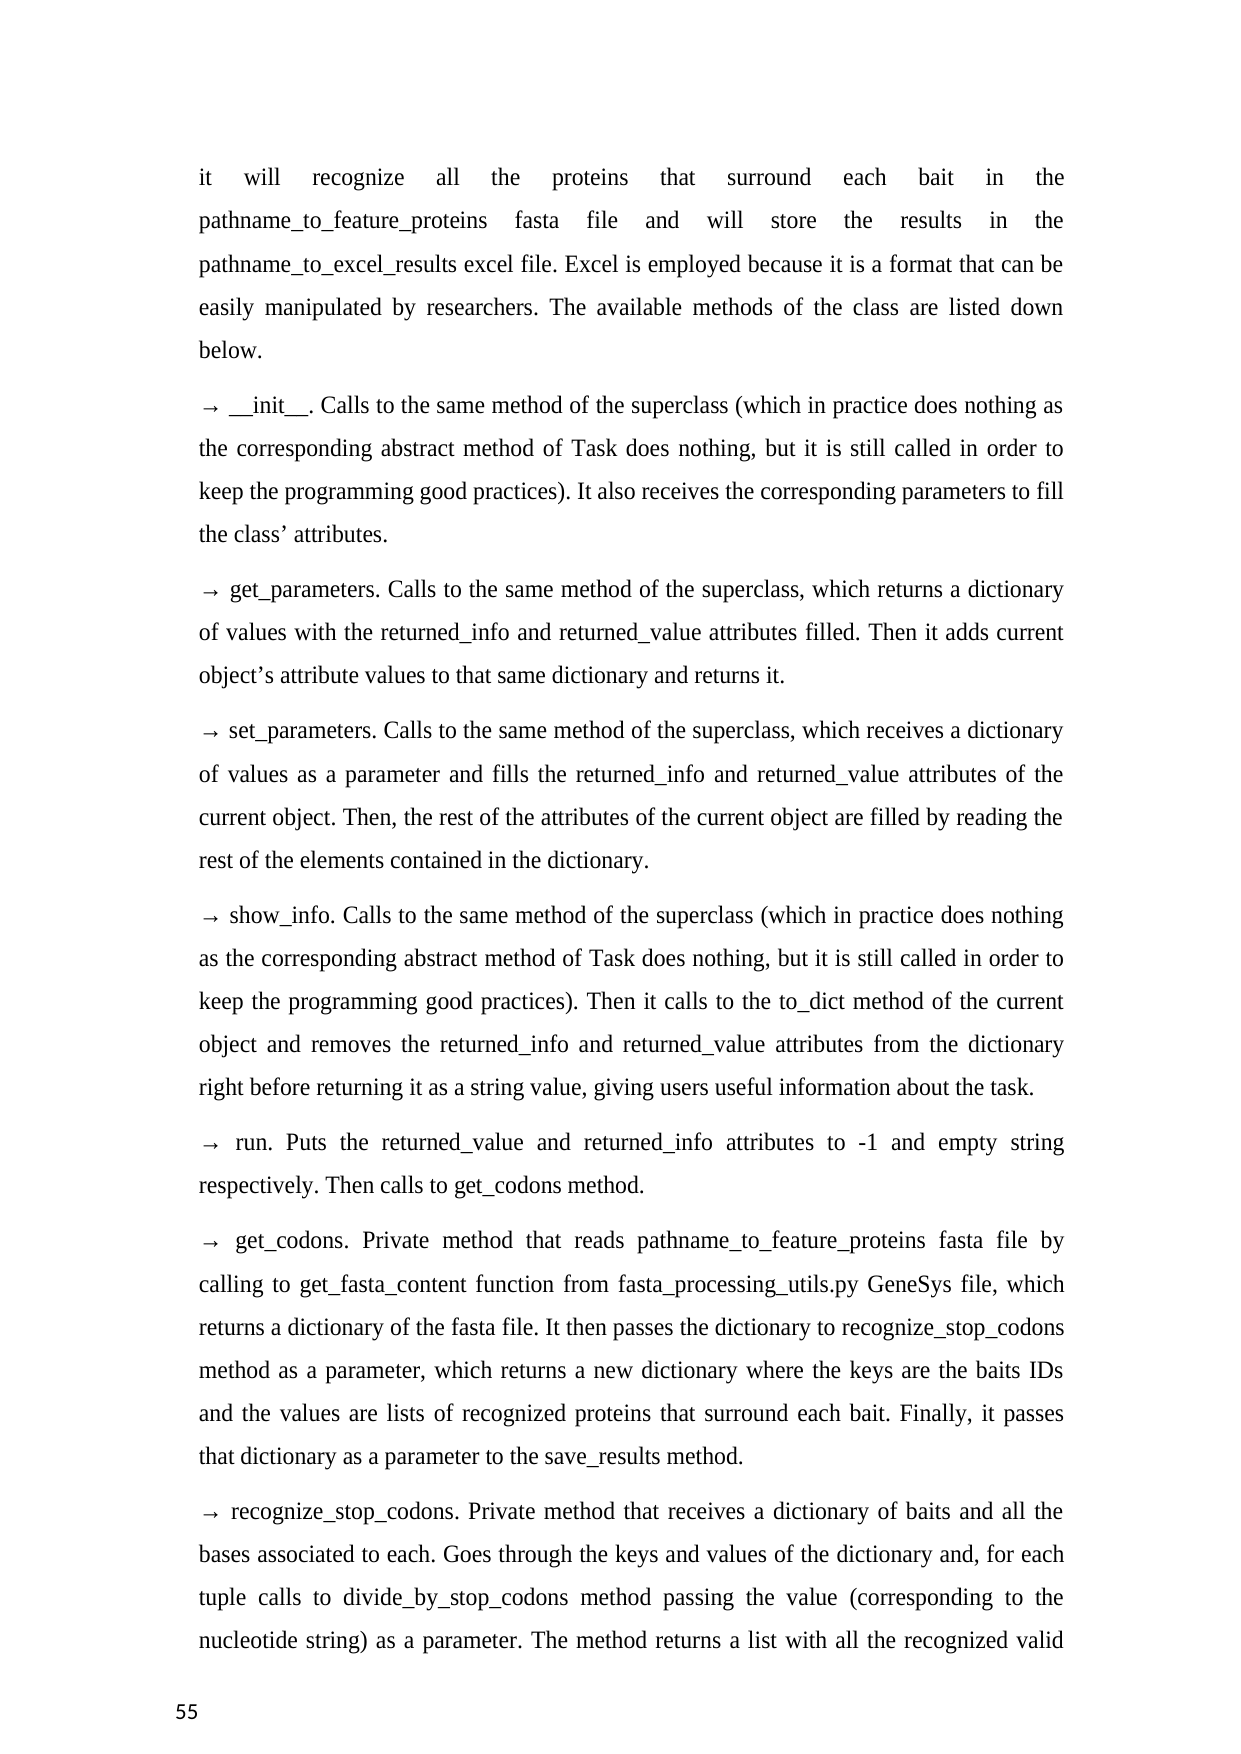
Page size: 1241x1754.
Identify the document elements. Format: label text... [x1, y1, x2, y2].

list → show_info. Calls to the same method of the superclass (which in practice does nothing as the corresponding abstract method of Task does nothing, but it is still called in order to keep the programming good practices). Then it calls to the to_dict method of the current object and removes the returned_info and returned_value attributes from the dictionary right before returning it as a string value, giving users useful information about the task. [175, 900, 1065, 1101]
list it will recognize all the proteins that surround each bait in the pathname_to_feature_proteins fasta file and will store the results in the pathname_to_excel_results excel file. Excel is employed because it is a format that can be easily manipulated by researchers. The available methods of the class are listed down below. [175, 162, 1065, 364]
list → get_codons. Private method that reads pathname_to_feature_proteins fasta file by calling to get_fasta_content function from fasta_processing_utils.py GeneSys file, which returns a dictionary of the fasta file. It then passes the dictionary to recognize_stop_codons method as a parameter, which returns a new dictionary where the keys are the baits IDs and the values are lists of recognized proteins that surround each bait. Finally, it passes that dictionary as a parameter to the save_results method. [175, 1226, 1065, 1470]
list → recognize_stop_codons. Private method that receives a dictionary of baits and all the bases associated to each. Goes through the keys and values of the dictionary and, for each tuple calls to divide_by_stop_codons method passing the value (corresponding to the nucleotide string) as a parameter. The method returns a list with all the recognized valid [175, 1496, 1065, 1654]
list → run. Puts the returned_value and returned_info attributes to -1 and empty string respectively. Then calls to get_codons method. [175, 1127, 1065, 1199]
list → get_parameters. Calls to the same method of the superclass, which returns a dictionary of values with the returned_info and returned_value attributes filled. Then it adds current object’s attribute values to that same dictionary and returns it. [175, 574, 1065, 689]
list → __init__. Calls to the same method of the superclass (which in practice does nothing as the corresponding abstract method of Task does nothing, but it is still called in order to keep the programming good practices). It also receives the corresponding parameters to fill the class’ attributes. [175, 390, 1065, 548]
list → set_parameters. Calls to the same method of the superclass, which receives a dictionary of values as a parameter and fills the returned_info and returned_value attributes of the current object. Then, the rest of the attributes of the current object are filled by reading the rest of the elements contained in the dictionary. [175, 716, 1065, 874]
